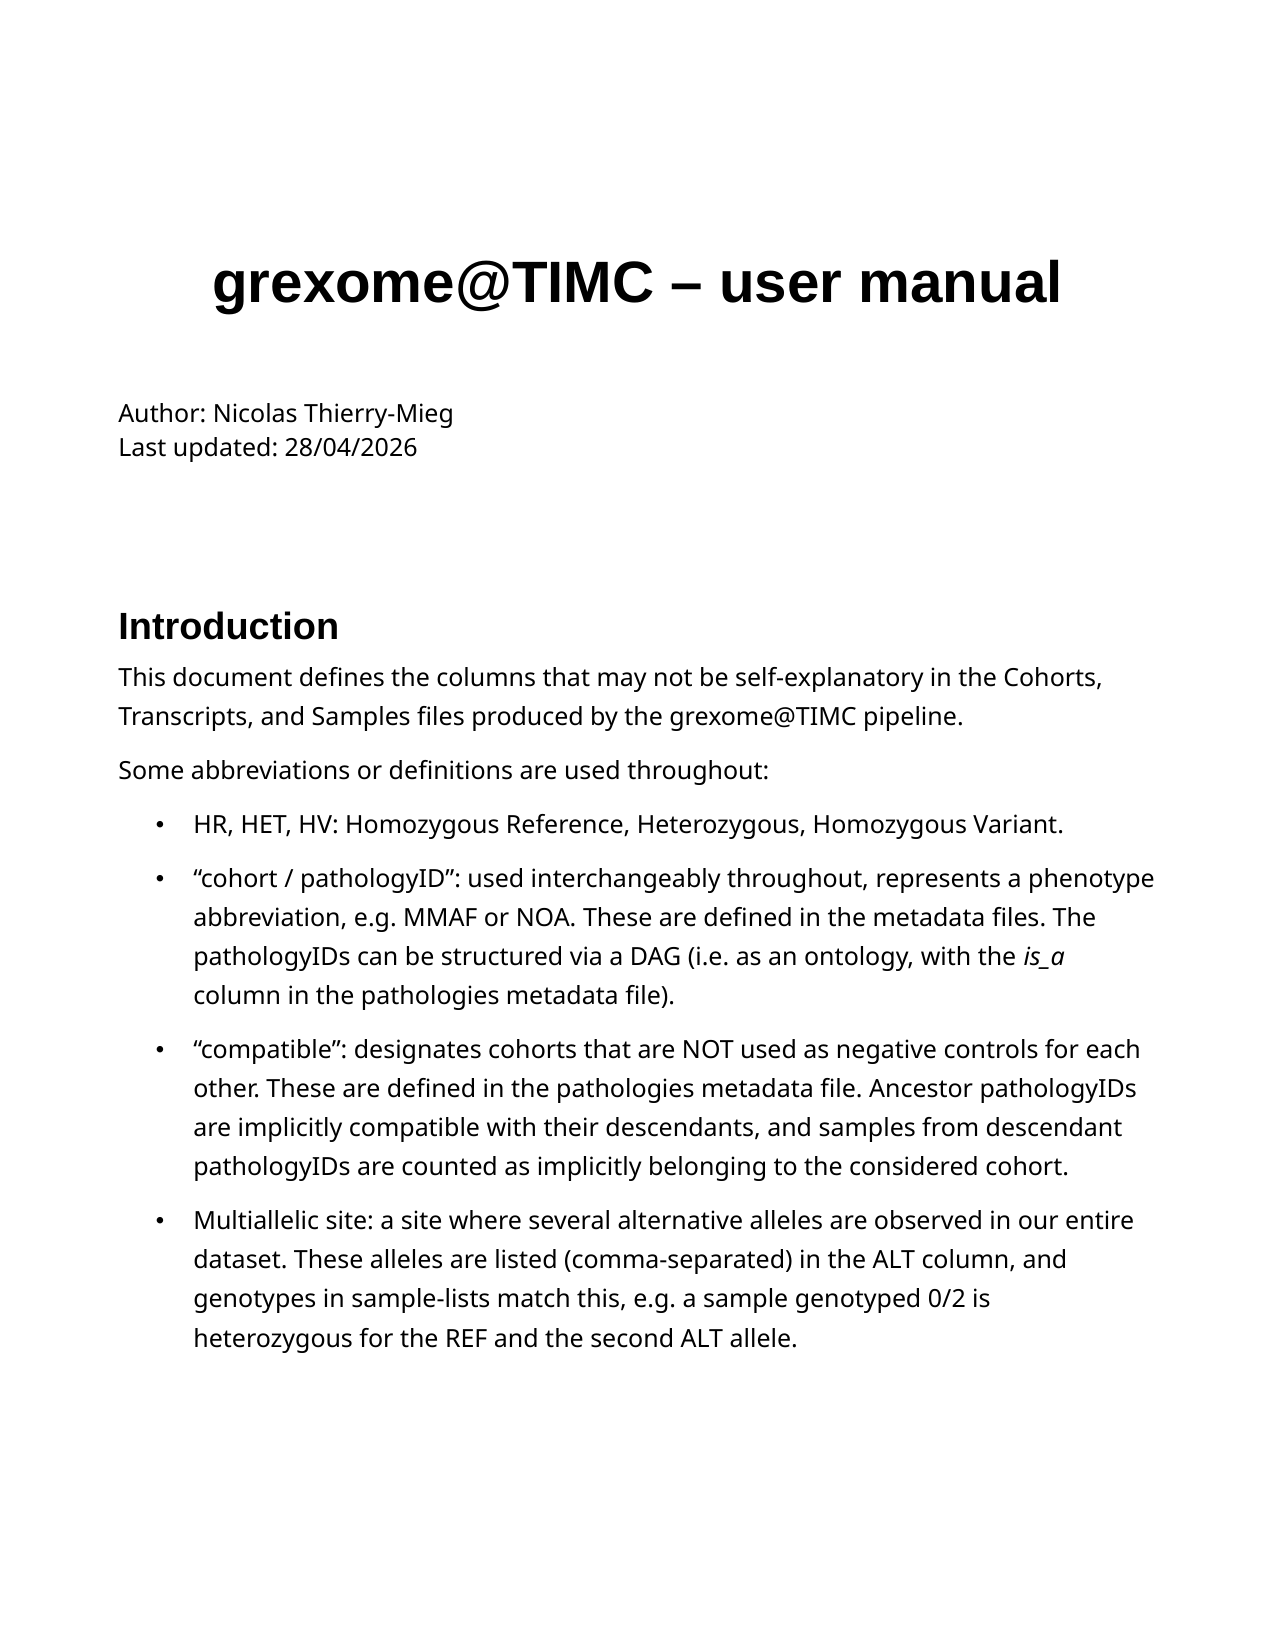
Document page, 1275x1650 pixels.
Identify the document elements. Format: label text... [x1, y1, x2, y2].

text Author: Nicolas Thierry-Mieg [118, 395, 1157, 429]
text Last updated: 28/04/2026 [118, 429, 1157, 463]
text Some abbreviations or definitions are used throughout: [118, 753, 1157, 787]
list Multiallelic site: a site where several alternative alleles are observed in our entire dataset. These alleles are listed (comma-separated) in the ALT column, and genotypes in sample-lists match this, e.g. a sample genotyped 0/2 is heterozygous for the REF and the second ALT allele. [156, 1203, 1157, 1354]
list “compatible”: designates cohorts that are NOT used as negative controls for each other. These are defined in the pathologies metadata file. Ancestor pathologyIDs are implicitly compatible with their descendants, and samples from descendant pathologyIDs are counted as implicitly belonging to the considered cohort. [156, 1032, 1157, 1183]
list “cohort / pathologyID”: used interchangeably throughout, represents a phenotype abbreviation, e.g. MMAF or NOA. These are defined in the metadata files. The pathologyIDs can be structured via a DAG (i.e. as an ontology, with the is_a column in the pathologies metadata file). [156, 860, 1157, 1012]
title grexome@TIMC – user manual [118, 248, 1157, 315]
subtitle Introduction [118, 604, 1157, 647]
list HR, HET, HV: Homozygous Reference, Heterozygous, Homozygous Variant. [156, 807, 1157, 841]
text This document defines the columns that may not be self-explanatory in the Cohorts, Transcripts, and Samples files produced by the grexome@TIMC pipeline. [118, 660, 1157, 733]
